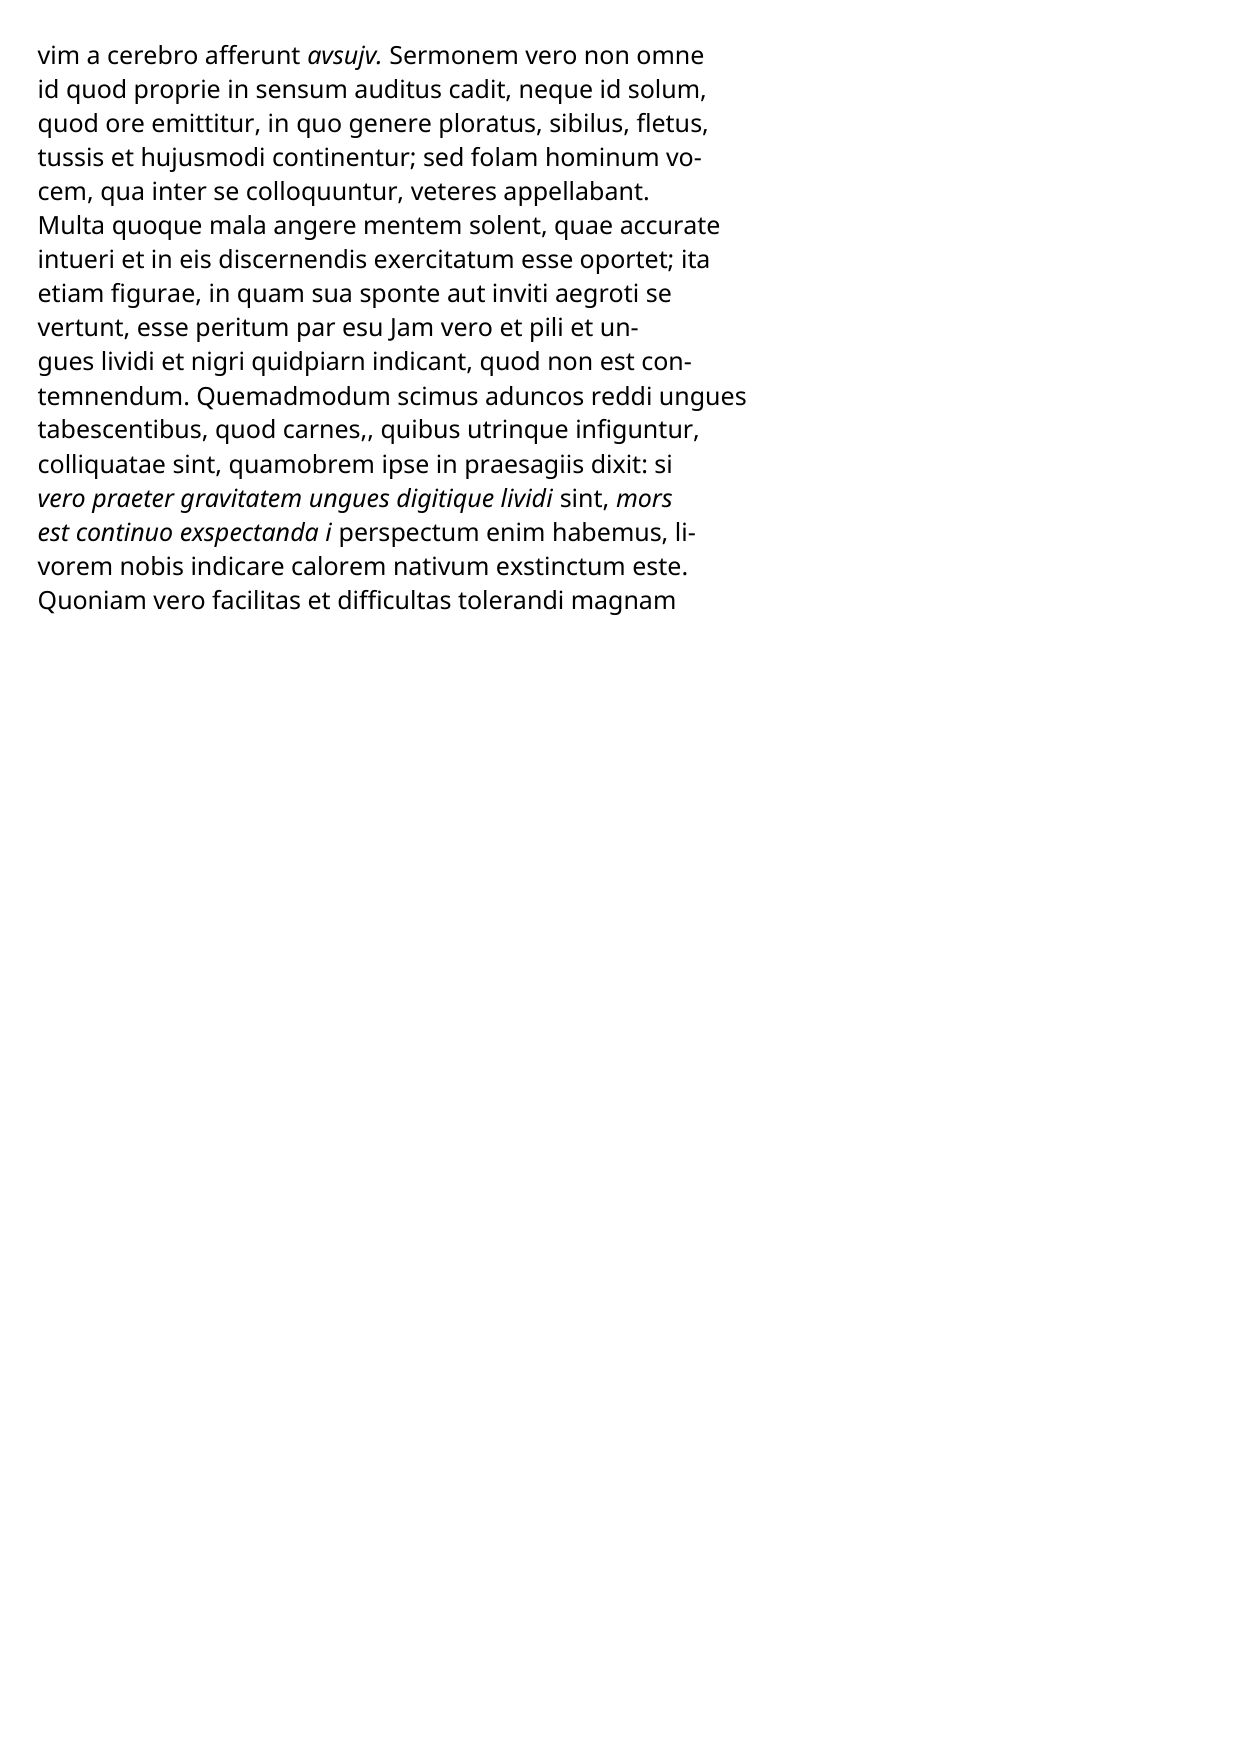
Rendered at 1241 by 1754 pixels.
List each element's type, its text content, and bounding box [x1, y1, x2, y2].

text vim a cerebro afferunt avsujv. Sermonem vero non omne id quod proprie in sensum auditus cadit, neque id solum, quod ore emittitur, in quo genere ploratus, sibilus, fletus, tussis et hujusmodi continentur; sed folam hominum vo- cem, qua inter se colloquuntur, veteres appellabant. Multa quoque mala angere mentem solent, quae accurate intueri et in eis discernendis exercitatum esse oportet; ita etiam figurae, in quam sua sponte aut inviti aegroti se vertunt, esse peritum par esu Jam vero et pili et un- gues lividi et nigri quidpiarn indicant, quod non est con- temnendum. Quemadmodum scimus aduncos reddi ungues tabescentibus, quod carnes,, quibus utrinque infiguntur, colliquatae sint, quamobrem ipse in praesagiis dixit: si vero praeter gravitatem ungues digitique lividi sint, mors est continuo exspectanda i perspectum enim habemus, li- vorem nobis indicare calorem nativum exstinctum este. Quoniam vero facilitas et difficultas tolerandi magnam [37, 37, 1203, 617]
